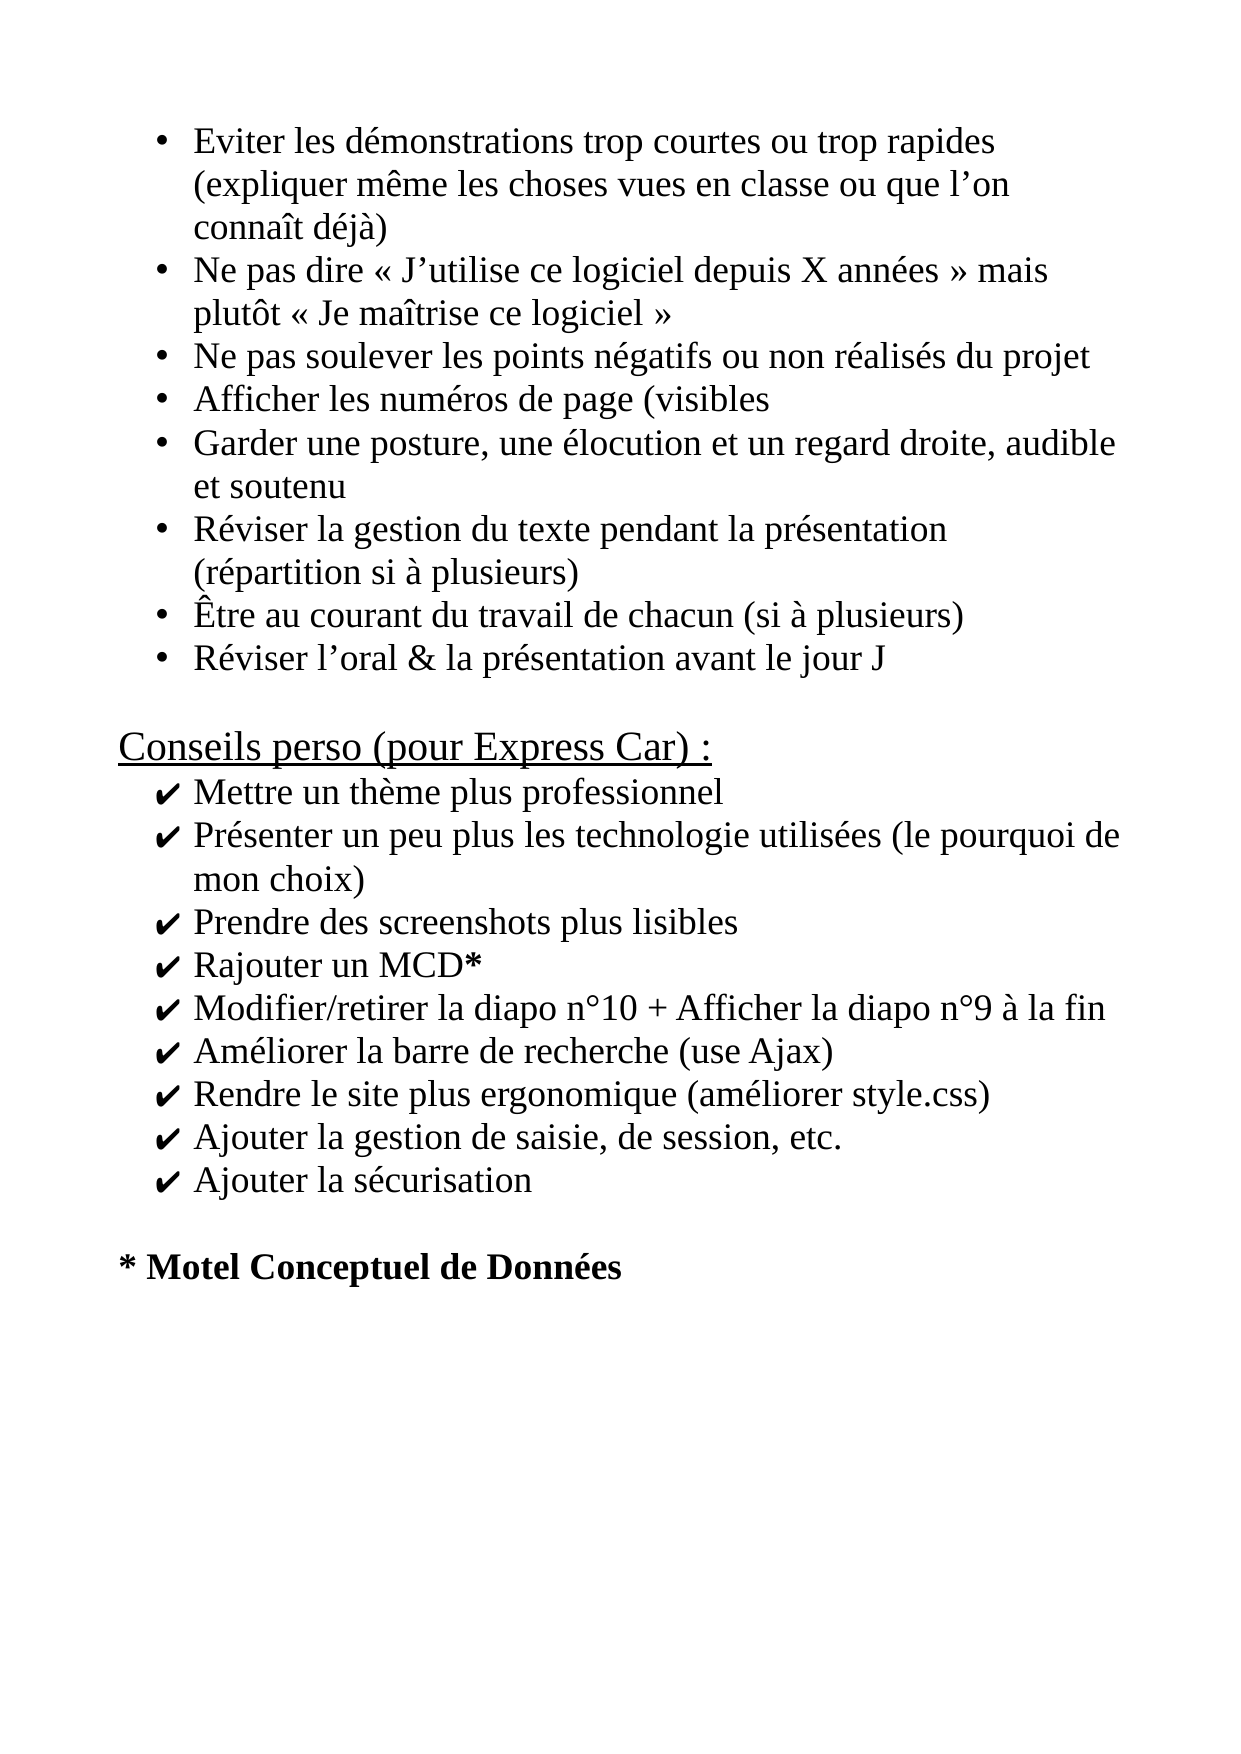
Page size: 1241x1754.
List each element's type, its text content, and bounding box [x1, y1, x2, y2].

list Ajouter la gestion de saisie, de session, etc. [156, 1115, 1122, 1158]
list Améliorer la barre de recherche (use Ajax) [156, 1028, 1122, 1072]
list Rendre le site plus ergonomique (améliorer style.css) [156, 1072, 1122, 1115]
list Réviser l’oral & la présentation avant le jour J [156, 636, 1122, 679]
list Afficher les numéros de page (visibles [156, 377, 1122, 420]
list Ne pas soulever les points négatifs ou non réalisés du projet [156, 334, 1122, 377]
text * Motel Conceptuel de Données [118, 1244, 1122, 1287]
list Prendre des screenshots plus lisibles [156, 899, 1122, 942]
list Ne pas dire « J’utilise ce logiciel depuis X années » mais plutôt « Je maîtrise ce logiciel » [156, 247, 1122, 334]
list Réviser la gestion du texte pendant la présentation (répartition si à plusieurs) [156, 506, 1122, 592]
list Mettre un thème plus professionnel [156, 770, 1122, 813]
list Présenter un peu plus les technologie utilisées (le pourquoi de mon choix) [156, 813, 1122, 899]
list Modifier/retirer la diapo n°10 + Afficher la diapo n°9 à la fin [156, 985, 1122, 1028]
list Être au courant du travail de chacun (si à plusieurs) [156, 592, 1122, 636]
list Rajouter un MCD* [156, 942, 1122, 985]
text Conseils perso (pour Express Car) : [118, 722, 1122, 770]
list Garder une posture, une élocution et un regard droite, audible et soutenu [156, 420, 1122, 506]
list Ajouter la sécurisation [156, 1158, 1122, 1201]
list Eviter les démonstrations trop courtes ou trop rapides (expliquer même les choses vues en classe ou que l’on connaît déjà) [156, 118, 1122, 247]
